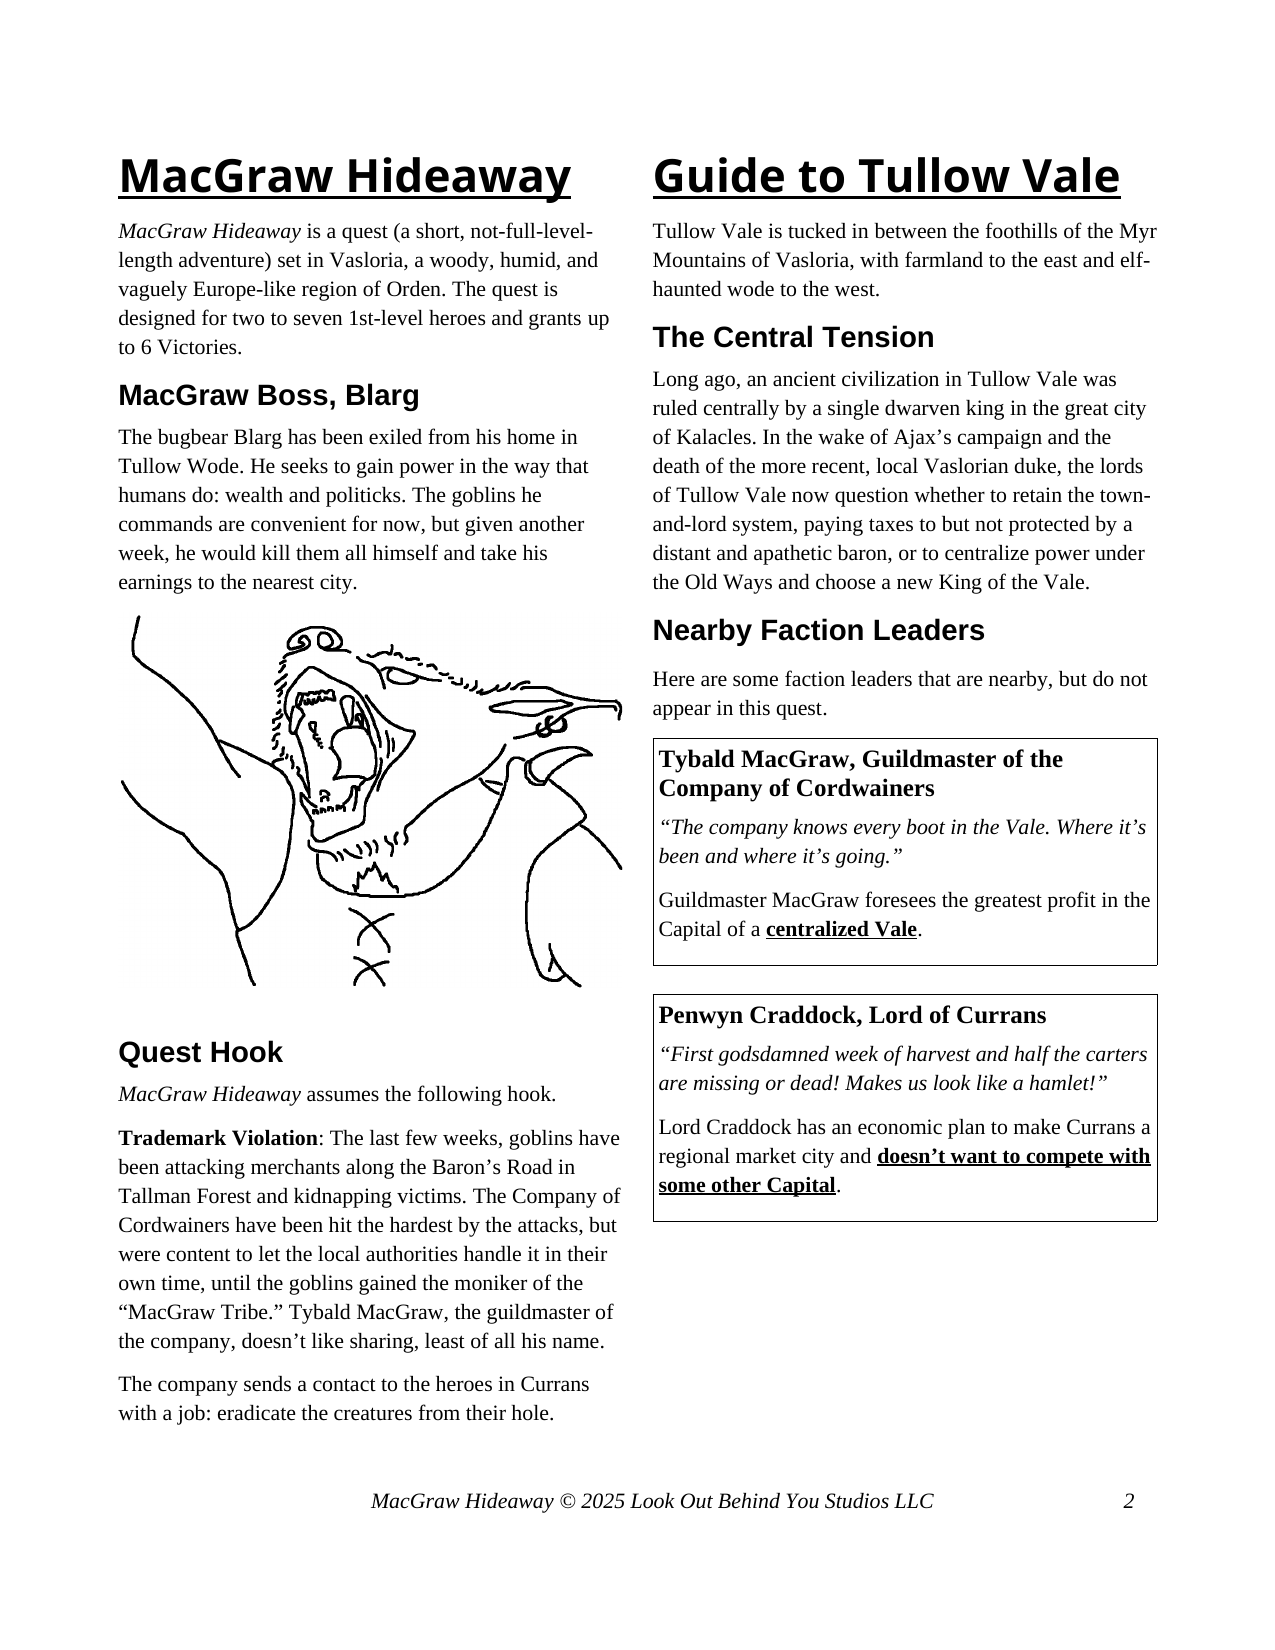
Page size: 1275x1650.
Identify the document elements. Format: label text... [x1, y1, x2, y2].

picture [118, 612, 623, 988]
text Long ago, an ancient civilization in Tullow Vale was ruled centrally by a single dwarven king in the great city of Kalacles. In the wake of Ajax’s campaign and the death of the more recent, local Vaslorian duke, the lords of Tullow Vale now question whether to retain the town-and-lord system, paying taxes to but not protected by a distant and apathetic baron, or to centralize power under the Old Ways and choose a new King of the Vale. [652, 366, 1157, 594]
text Nearby Faction Leaders [652, 612, 1157, 646]
subtitle Guide to Tullow Vale [652, 143, 1157, 206]
text MacGraw Hideaway assumes the following hook. [118, 1081, 622, 1107]
text Trademark Violation: The last few weeks, goblins have been attacking merchants along the Baron’s Road in Tallman Forest and kidnapping victims. The Company of Cordwainers have been hit the hardest by the attacks, but were content to let the local authorities handle it in their own time, until the goblins gained the moniker of the “MacGraw Tribe.” Tybald MacGraw, the guildmaster of the company, doesn’t like sharing, least of all his name. [118, 1125, 622, 1353]
subtitle Quest Hook [118, 1035, 622, 1069]
table_header Tybald MacGraw, Guildmaster of the Company of Cordwainers “The company knows every boot in the Vale. Where it’s been and where it’s going.” Guildmaster MacGraw foresees the greatest profit in the Capital of a centralized Vale. [654, 739, 1157, 965]
text MacGraw Hideaway is a quest (a short, not-full-level-length adventure) set in Vasloria, a woody, humid, and vaguely Europe-like region of Orden. The quest is designed for two to seven 1st-level heroes and grants up to 6 Victories. [118, 218, 622, 359]
text Here are some faction leaders that are nearby, but do not appear in this quest. [652, 666, 1157, 720]
subtitle The Central Tension [652, 320, 1157, 353]
subtitle MacGraw Boss, Blarg [118, 377, 622, 411]
text The bugbear Blarg has been exiled from his home in Tullow Wode. He seeks to gain power in the way that humans do: wealth and politicks. The goblins he commands are convenient for now, but given another week, he would kill them all himself and take his earnings to the nearest city. [118, 424, 622, 594]
subtitle MacGraw Hideaway [118, 143, 622, 206]
text Tullow Vale is tucked in between the foothills of the Myr Mountains of Vasloria, with farmland to the east and elf-haunted wode to the west. [652, 218, 1157, 301]
table_header Penwyn Craddock, Lord of Currans “First godsdamned week of harvest and half the carters are missing or dead! Makes us look like a hamlet!” Lord Craddock has an economic plan to make Currans a regional market city and doesn’t want to compete with some other Capital. [654, 995, 1157, 1221]
text The company sends a contact to the heroes in Currans with a job: eradicate the creatures from their hole. [118, 1371, 622, 1425]
